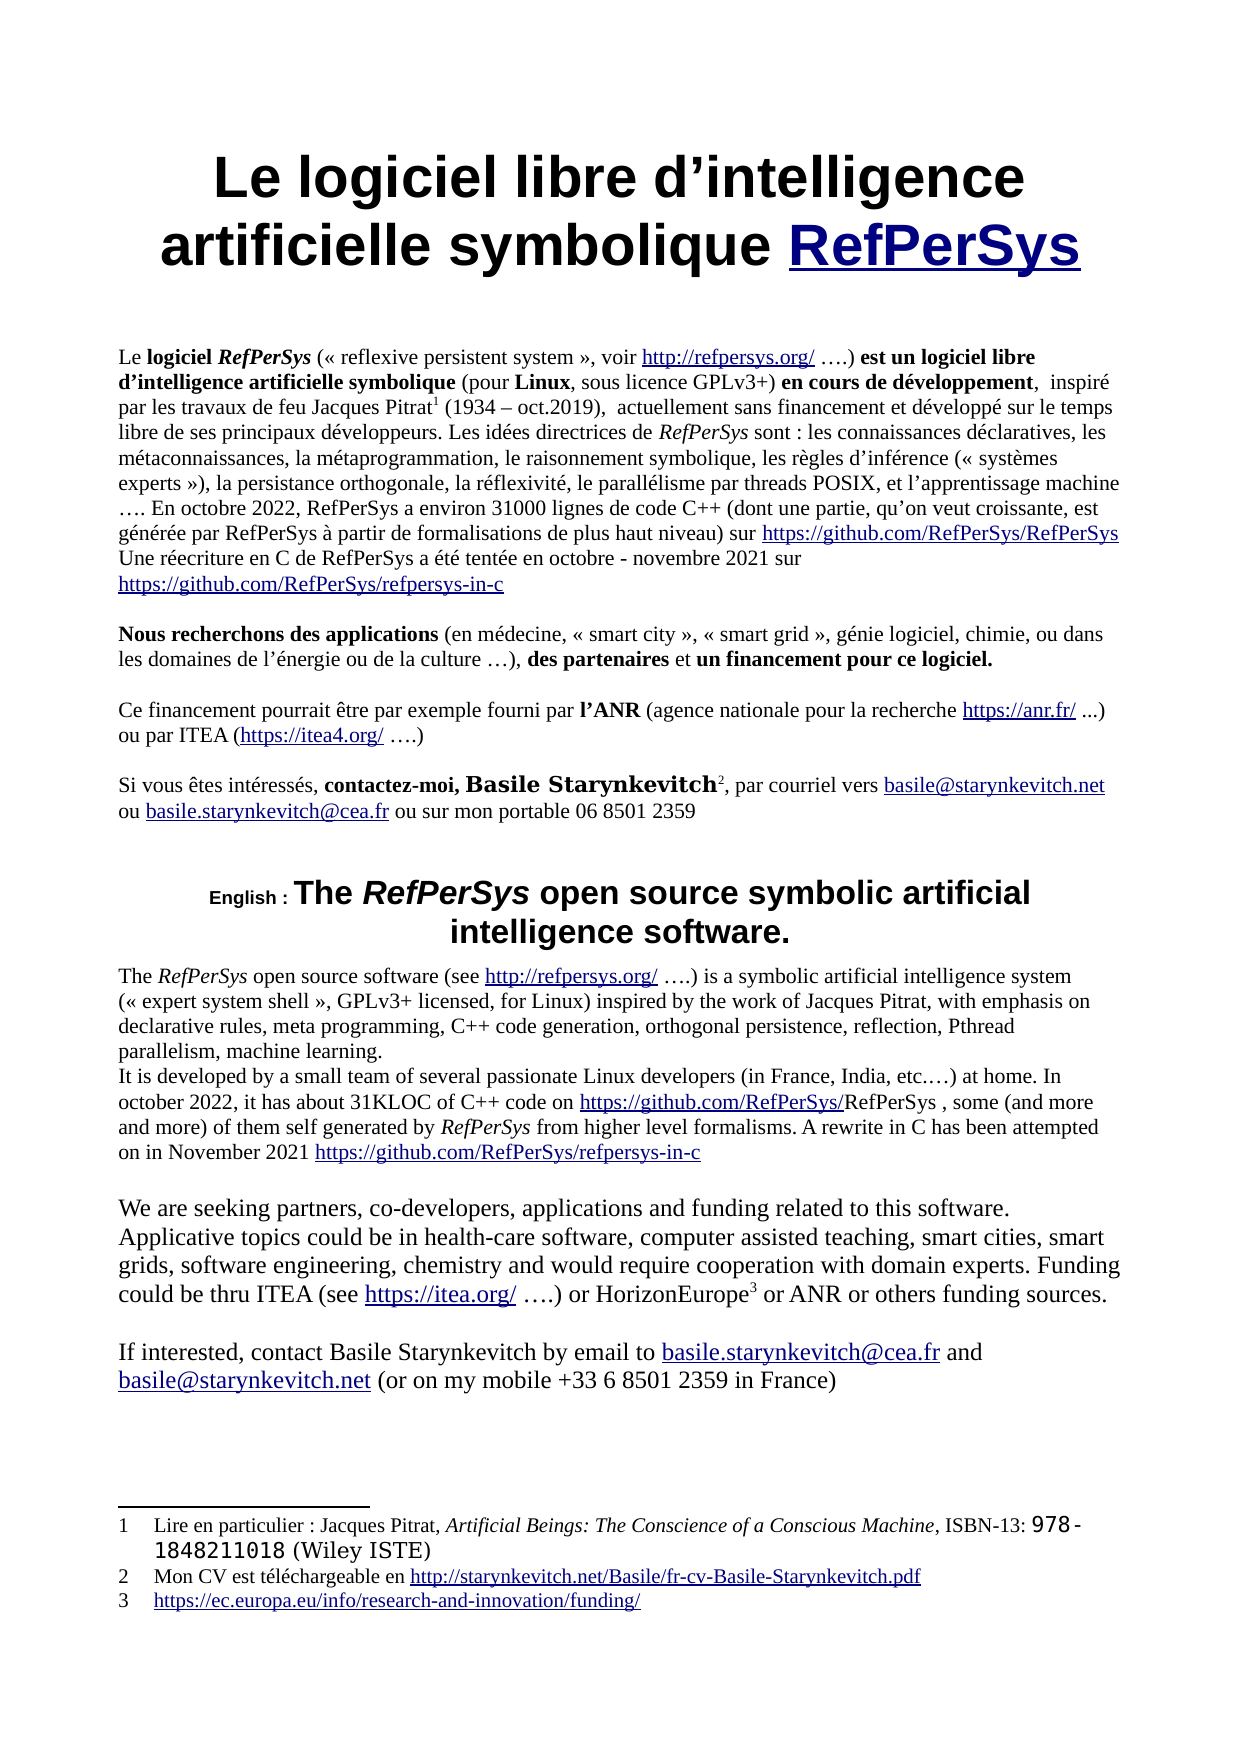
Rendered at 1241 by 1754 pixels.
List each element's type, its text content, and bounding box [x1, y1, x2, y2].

text Mon CV est téléchargeable en http://starynkevitch.net/Basile/fr-cv-Basile-Starynkevitch.pdf [118, 1564, 1122, 1588]
text Nous recherchons des applications (en médecine, « smart city », « smart grid », génie logiciel, chimie, ou dans les domaines de l’énergie ou de la culture …), des partenaires et un financement pour ce logiciel. [118, 621, 1122, 671]
text The RefPerSys open source software (see http://refpersys.org/ ….) is a symbolic artificial intelligence system (« expert system shell », GPLv3+ licensed, for Linux) inspired by the work of Jacques Pitrat, with emphasis on declarative rules, meta programming, C++ code generation, orthogonal persistence, reflection, Pthread parallelism, machine learning. [118, 963, 1122, 1063]
text It is developed by a small team of several passionate Linux developers (in France, India, etc.…) at home. In october 2022, it has about 31KLOC of C++ code on https://github.com/RefPerSys/RefPerSys , some (and more and more) of them self generated by RefPerSys from higher level formalisms. A rewrite in C has been attempted on in November 2021 https://github.com/RefPerSys/refpersys-in-c [118, 1063, 1122, 1164]
text Ce financement pourrait être par exemple fourni par l’ANR (agence nationale pour la recherche https://anr.fr/ ...) ou par ITEA (https://itea4.org/ ….) [118, 697, 1122, 747]
subtitle English : The RefPerSys open source symbolic artificial intelligence software. [118, 873, 1122, 950]
title Le logiciel libre d’intelligence artificielle symbolique RefPerSys [118, 143, 1122, 277]
text Lire en particulier : Jacques Pitrat, Artificial Beings: The Conscience of a Conscious Machine, ISBN-13: 978-1848211018 (Wiley ISTE) [118, 1513, 1122, 1564]
text We are seeking partners, co-developers, applications and funding related to this software. Applicative topics could be in health-care software, computer assisted teaching, smart cities, smart grids, software engineering, chemistry and would require cooperation with domain experts. Funding could be thru ITEA (see https://itea.org/ ….) or HorizonEurope or ANR or others funding sources. [118, 1193, 1122, 1308]
text Si vous êtes intéressés, contactez-moi, Basile Starynkevitch, par courriel vers basile@starynkevitch.net ou basile.starynkevitch@cea.fr ou sur mon portable 06 8501 2359 [118, 772, 1122, 823]
text Le logiciel RefPerSys (« reflexive persistent system », voir http://refpersys.org/ ….) est un logiciel libre d’intelligence artificielle symbolique (pour Linux, sous licence GPLv3+) en cours de développement, inspiré par les travaux de feu Jacques Pitrat (1934 – oct.2019), actuellement sans financement et développé sur le temps libre de ses principaux développeurs. Les idées directrices de RefPerSys sont : les connaissances déclaratives, les métaconnaissances, la métaprogrammation, le raisonnement symbolique, les règles d’inférence (« systèmes experts »), la persistance orthogonale, la réflexivité, le parallélisme par threads POSIX, et l’apprentissage machine …. En octobre 2022, RefPerSys a environ 31000 lignes de code C++ (dont une partie, qu’on veut croissante, est générée par RefPerSys à partir de formalisations de plus haut niveau) sur https://github.com/RefPerSys/RefPerSys Une réecriture en C de RefPerSys a été tentée en octobre - novembre 2021 sur https://github.com/RefPerSys/refpersys-in-c [118, 344, 1122, 596]
text https://ec.europa.eu/info/research-and-innovation/funding/ [118, 1588, 1122, 1612]
text If interested, contact Basile Starynkevitch by email to basile.starynkevitch@cea.fr and basile@starynkevitch.net (or on my mobile +33 6 8501 2359 in France) [118, 1337, 1122, 1394]
